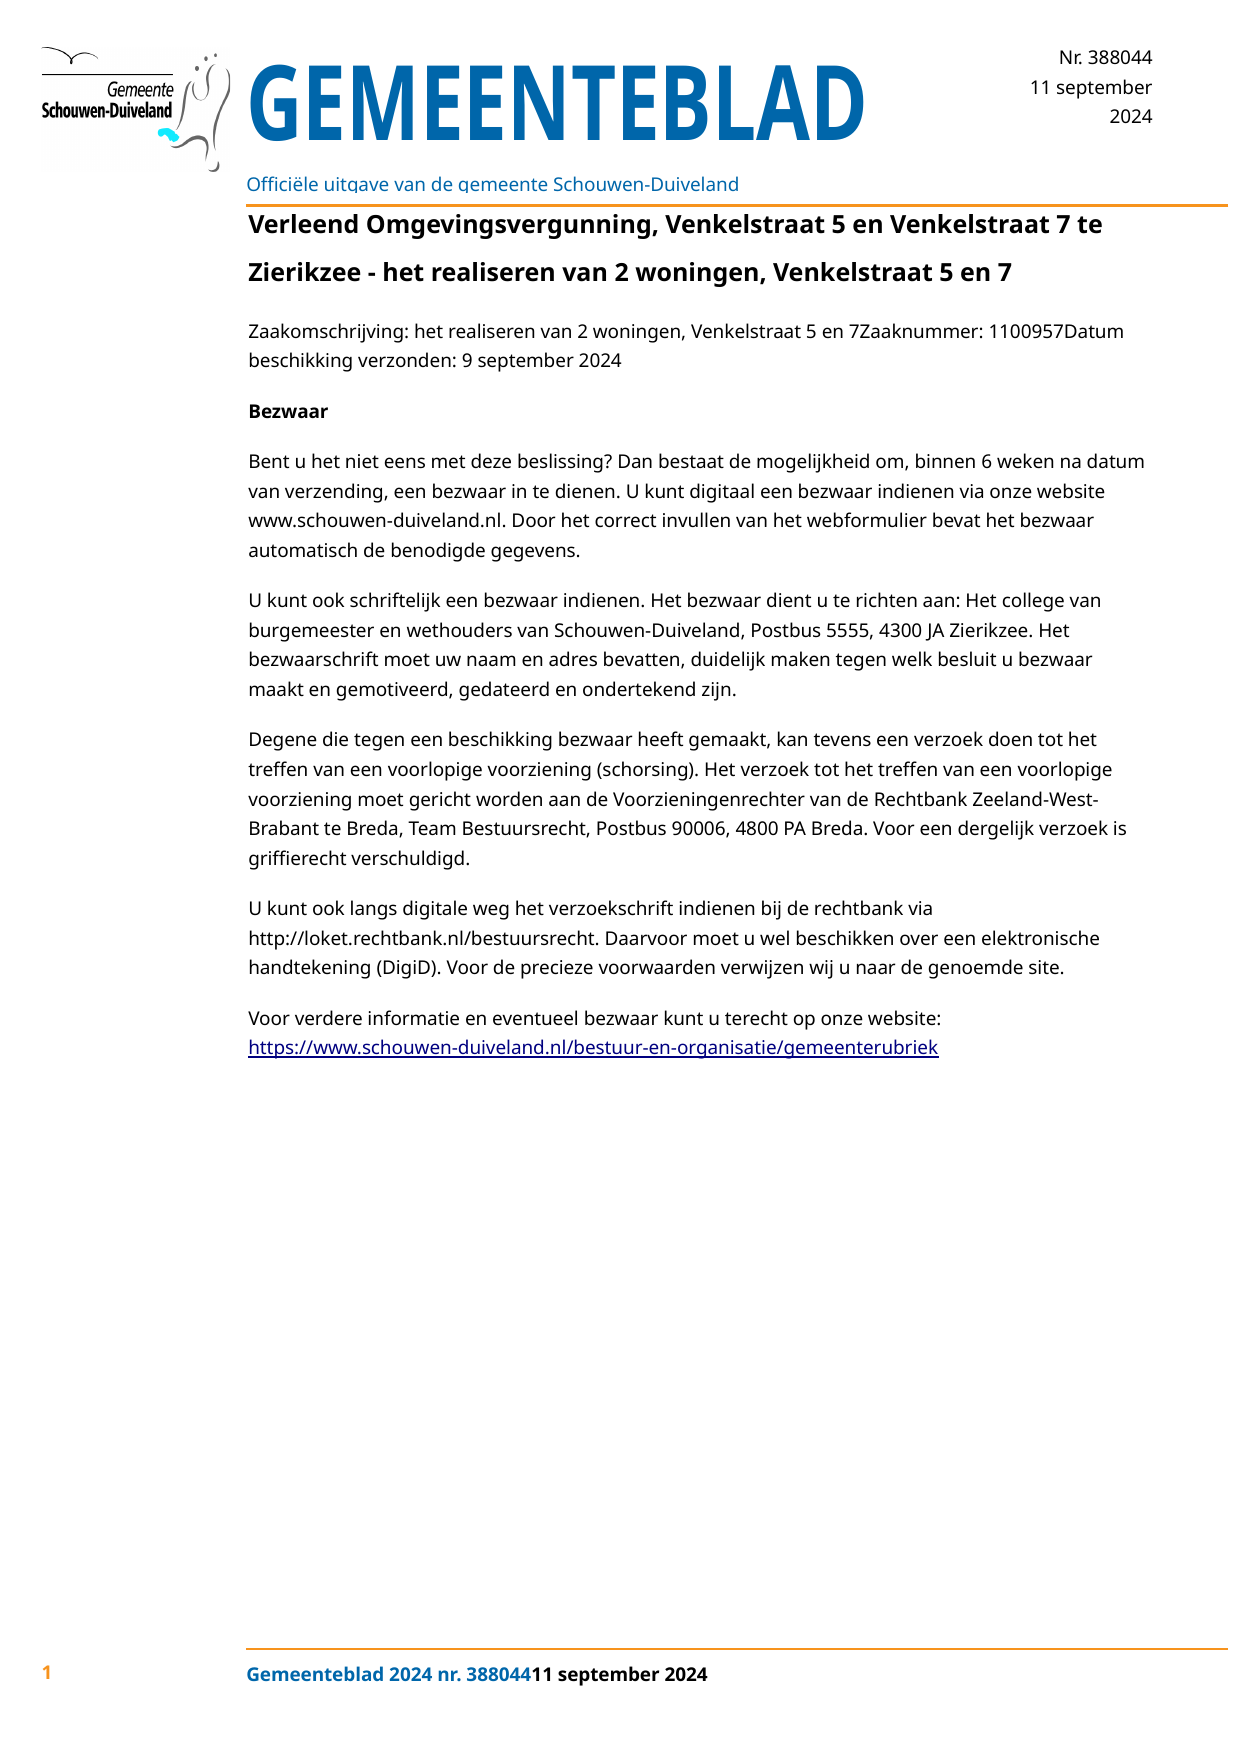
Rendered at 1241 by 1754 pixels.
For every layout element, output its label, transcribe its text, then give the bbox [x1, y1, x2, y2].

text Voor verdere informatie en eventueel bezwaar kunt u terecht op onze website: https://www.schouwen-duiveland.nl/bestuur-en-organisatie/gemeenterubriek [248, 1005, 1152, 1060]
text Degene die tegen een beschikking bezwaar heeft gemaakt, kan tevens een verzoek doen tot het treffen van een voorlopige voorziening (schorsing). Het verzoek tot het treffen van een voorlopige voorziening moet gericht worden aan de Voorzieningenrechter van de Rechtbank Zeeland-West-Brabant te Breda, Team Bestuursrecht, Postbus 90006, 4800 PA Breda. Voor een dergelijk verzoek is griffierecht verschuldigd. [248, 727, 1152, 871]
text U kunt ook langs digitale weg het verzoekschrift indienen bij de rechtbank via http://loket.rechtbank.nl/bestuursrecht. Daarvoor moet u wel beschikken over een elektronische handtekening (DigiD). Voor de precieze voorwaarden verwijzen wij u naar de genoemde site. [248, 895, 1152, 980]
text Bent u het niet eens met deze beslissing? Dan bestaat de mogelijkheid om, binnen 6 weken na datum van verzending, een bezwaar in te dienen. U kunt digitaal een bezwaar indienen via onze website www.schouwen-duiveland.nl. Door het correct invullen van het webformulier bevat het bezwaar automatisch de benodigde gegevens. [248, 448, 1152, 563]
text Bezwaar [248, 398, 1152, 424]
picture [41, 47, 231, 172]
text Verleend Omgevingsvergunning, Venkelstraat 5 en Venkelstraat 7 te Zierikzee - het realiseren van 2 woningen, Venkelstraat 5 en 7 [248, 207, 1152, 288]
text U kunt ook schriftelijk een bezwaar indienen. Het bezwaar dient u te richten aan: Het college van burgemeester en wethouders van Schouwen-Duiveland, Postbus 5555, 4300 JA Zierikzee. Het bezwaarschrift moet uw naam en adres bevatten, duidelijk maken tegen welk besluit u bezwaar maakt en gemotiveerd, gedateerd en ondertekend zijn. [248, 587, 1152, 702]
text Zaakomschrijving: het realiseren van 2 woningen, Venkelstraat 5 en 7Zaaknummer: 1100957Datum beschikking verzonden: 9 september 2024 [248, 318, 1152, 373]
